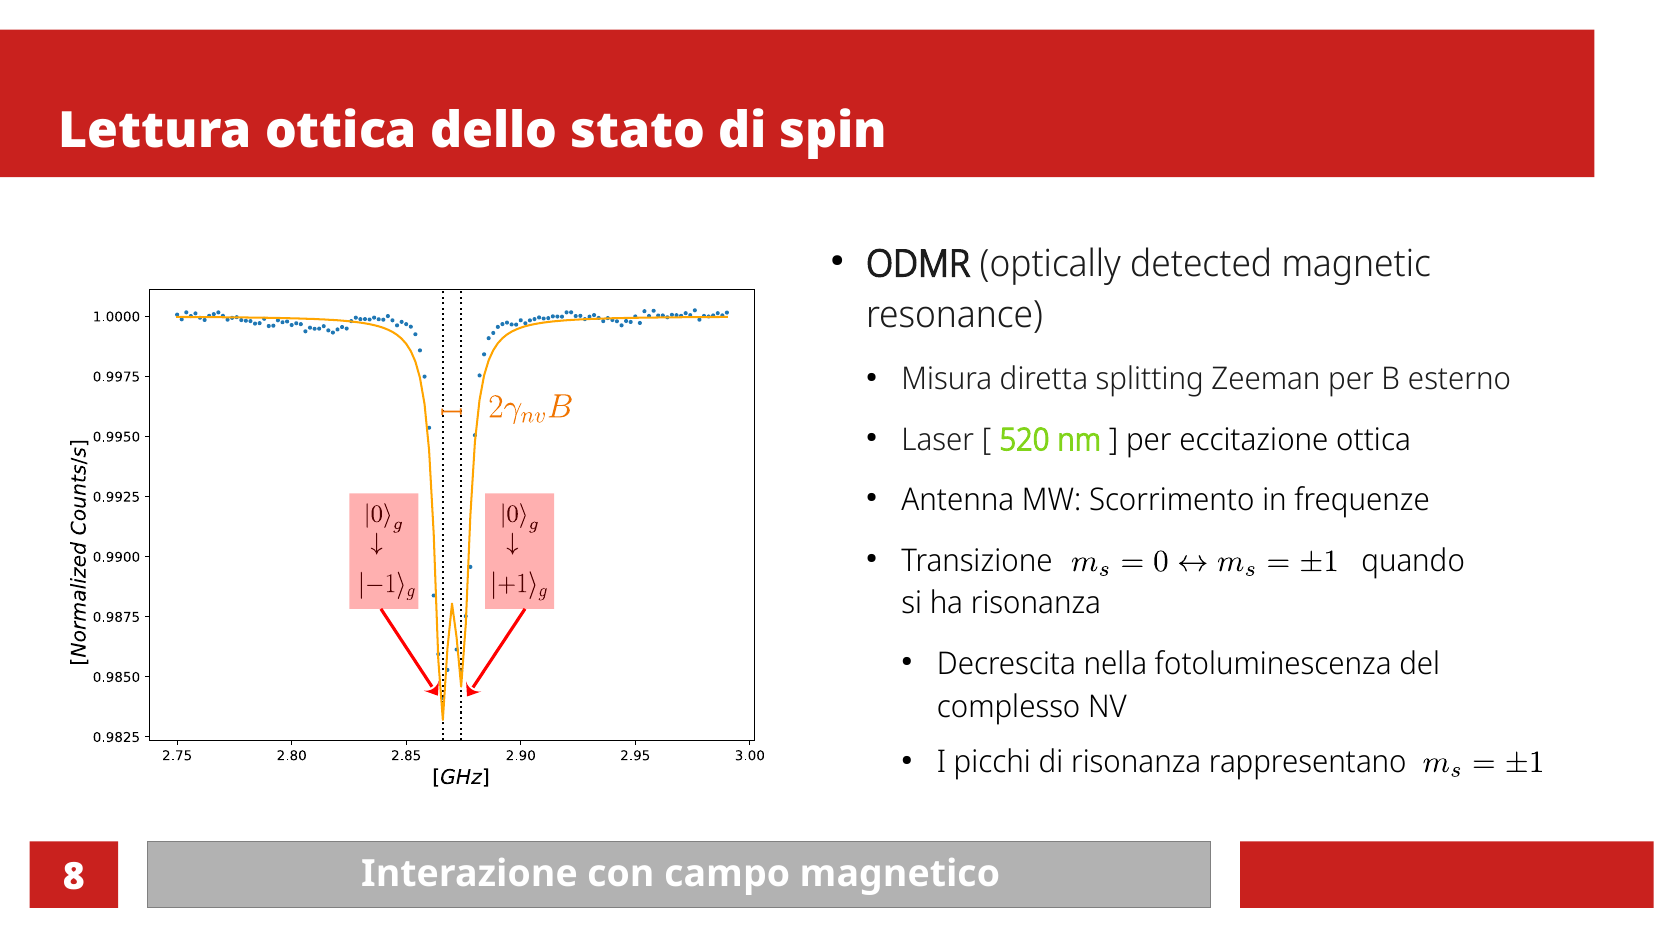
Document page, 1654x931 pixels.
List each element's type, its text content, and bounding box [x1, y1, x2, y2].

text_box [1423, 751, 1542, 777]
text_box [1071, 550, 1337, 576]
picture [24, 221, 832, 836]
title Lettura ottica dello stato di spin [59, 44, 1595, 163]
text_box [485, 493, 555, 609]
text_box Interazione con campo magnetico [155, 838, 1206, 905]
list ODMR (optically detected magnetic resonance) Misura diretta splitting Zeeman per B esterno Laser [ 520 nm ] per eccitazione ottica Antenna MW: Scorrimento in frequenze Transizione quando si ha risonanza Decrescita nella fotoluminescenza del complesso NV I picchi di risonanza rappresentano [832, 221, 1566, 798]
text_box [349, 493, 419, 609]
